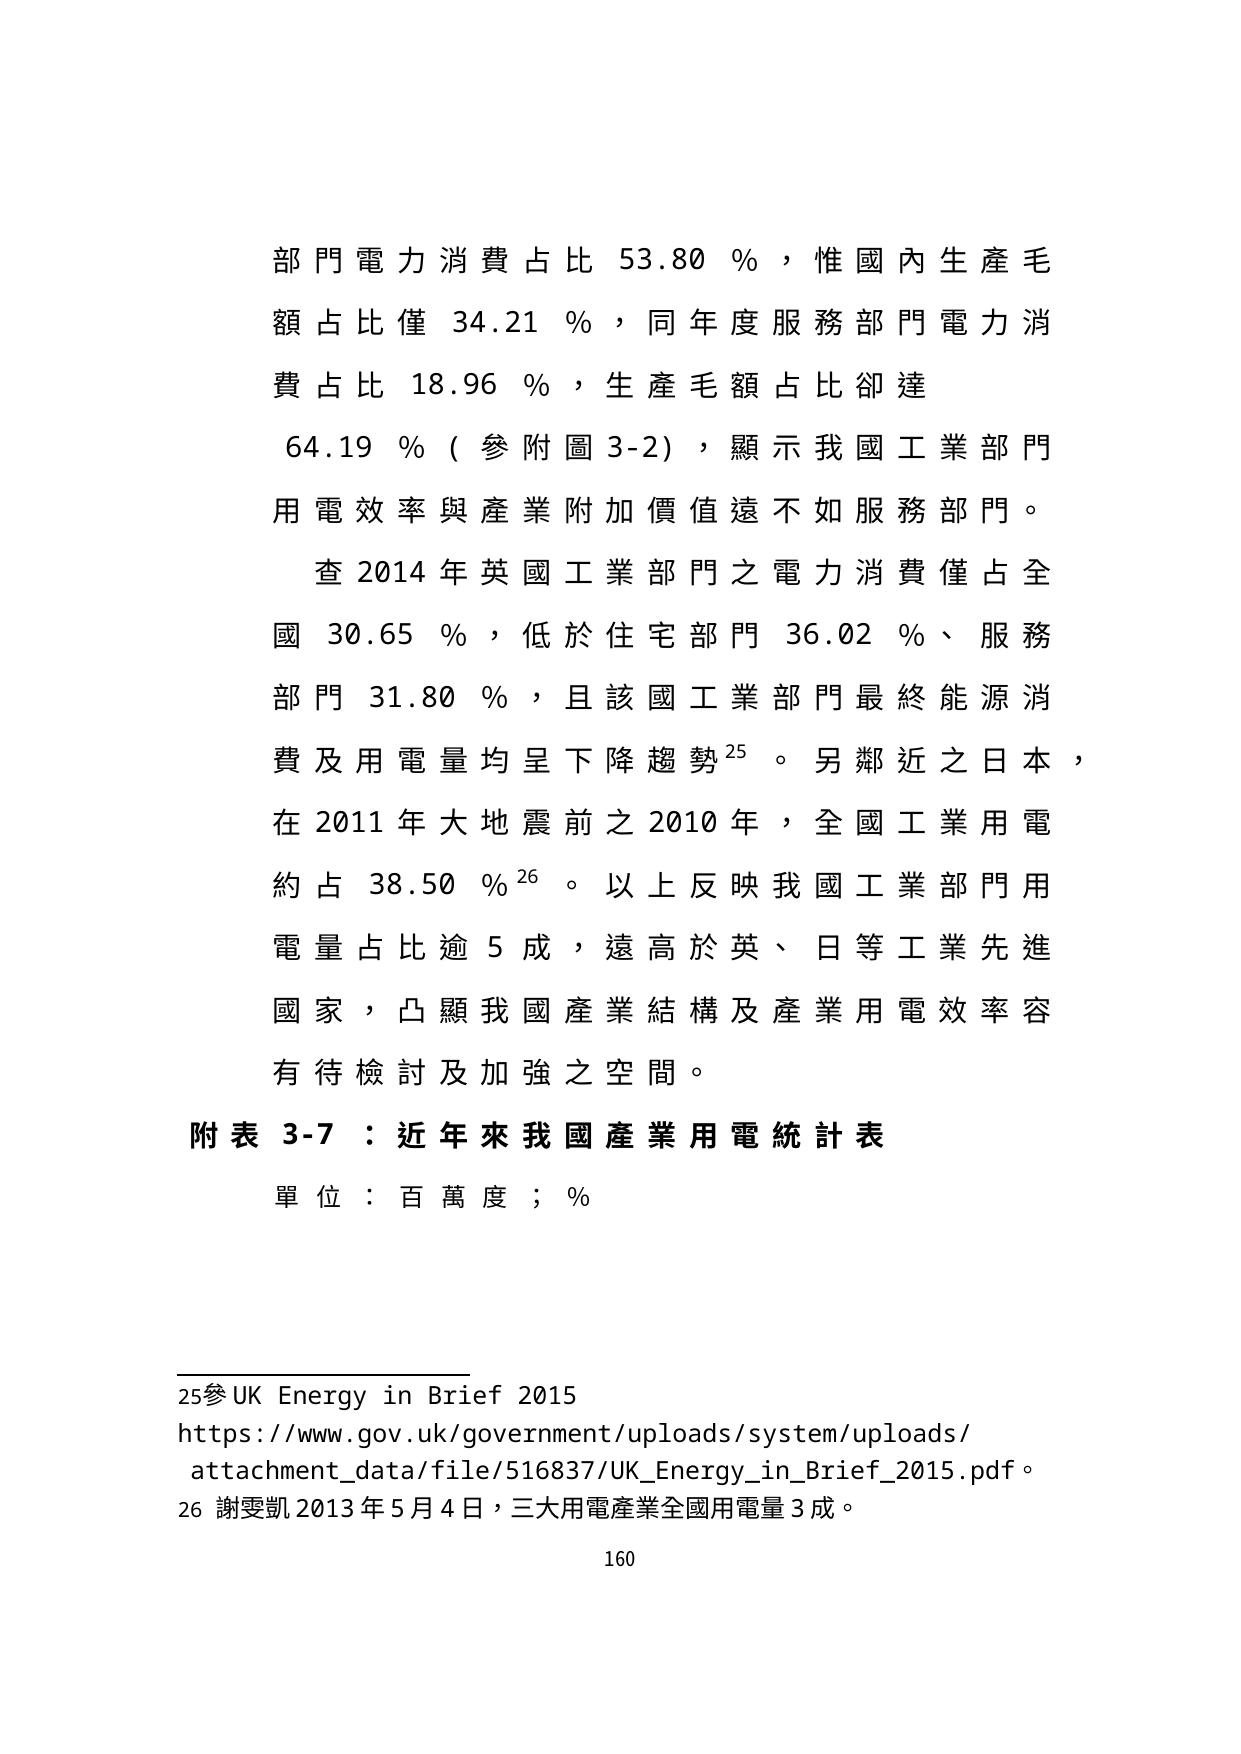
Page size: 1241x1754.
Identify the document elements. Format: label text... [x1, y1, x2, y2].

text https://www.gov.uk/government/uploads/system/uploads/attachment_data/file/516837/UK_Energy_in_Brief_2015.pdf。 [177, 1412, 1063, 1487]
text 附表3-7：近年來我國產業用電統計表 單位：百萬度；％ [168, 1092, 1072, 1217]
text 查2014年英國工業部門之電力消費僅占全國30.65％，低於住宅部門36.02％、服務部門31.80％，且該國工業部門最終能源消費及用電量均呈下降趨勢。另鄰近之日本，在2011年大地震前之2010年，全國工業用電約占38.50％。以上反映我國工業部門用電量占比逾5成，遠高於英、日等工業先進國家，凸顯我國產業結構及產業用電效率容有待檢討及加強之空間。 [242, 529, 1058, 1092]
text 部門電力消費占比53.80％，惟國內生產毛額占比僅34.21％，同年度服務部門電力消費占比18.96％，生產毛額占比卻達64.19％(參附圖3-2)，顯示我國工業部門用電效率與產業附加價值遠不如服務部門。 [242, 217, 1058, 529]
text 謝雯凱2013年5月4日，三大用電產業全國用電量3成。 [177, 1487, 1063, 1525]
text 參UK Energy in Brief 2015 [177, 1375, 1063, 1412]
